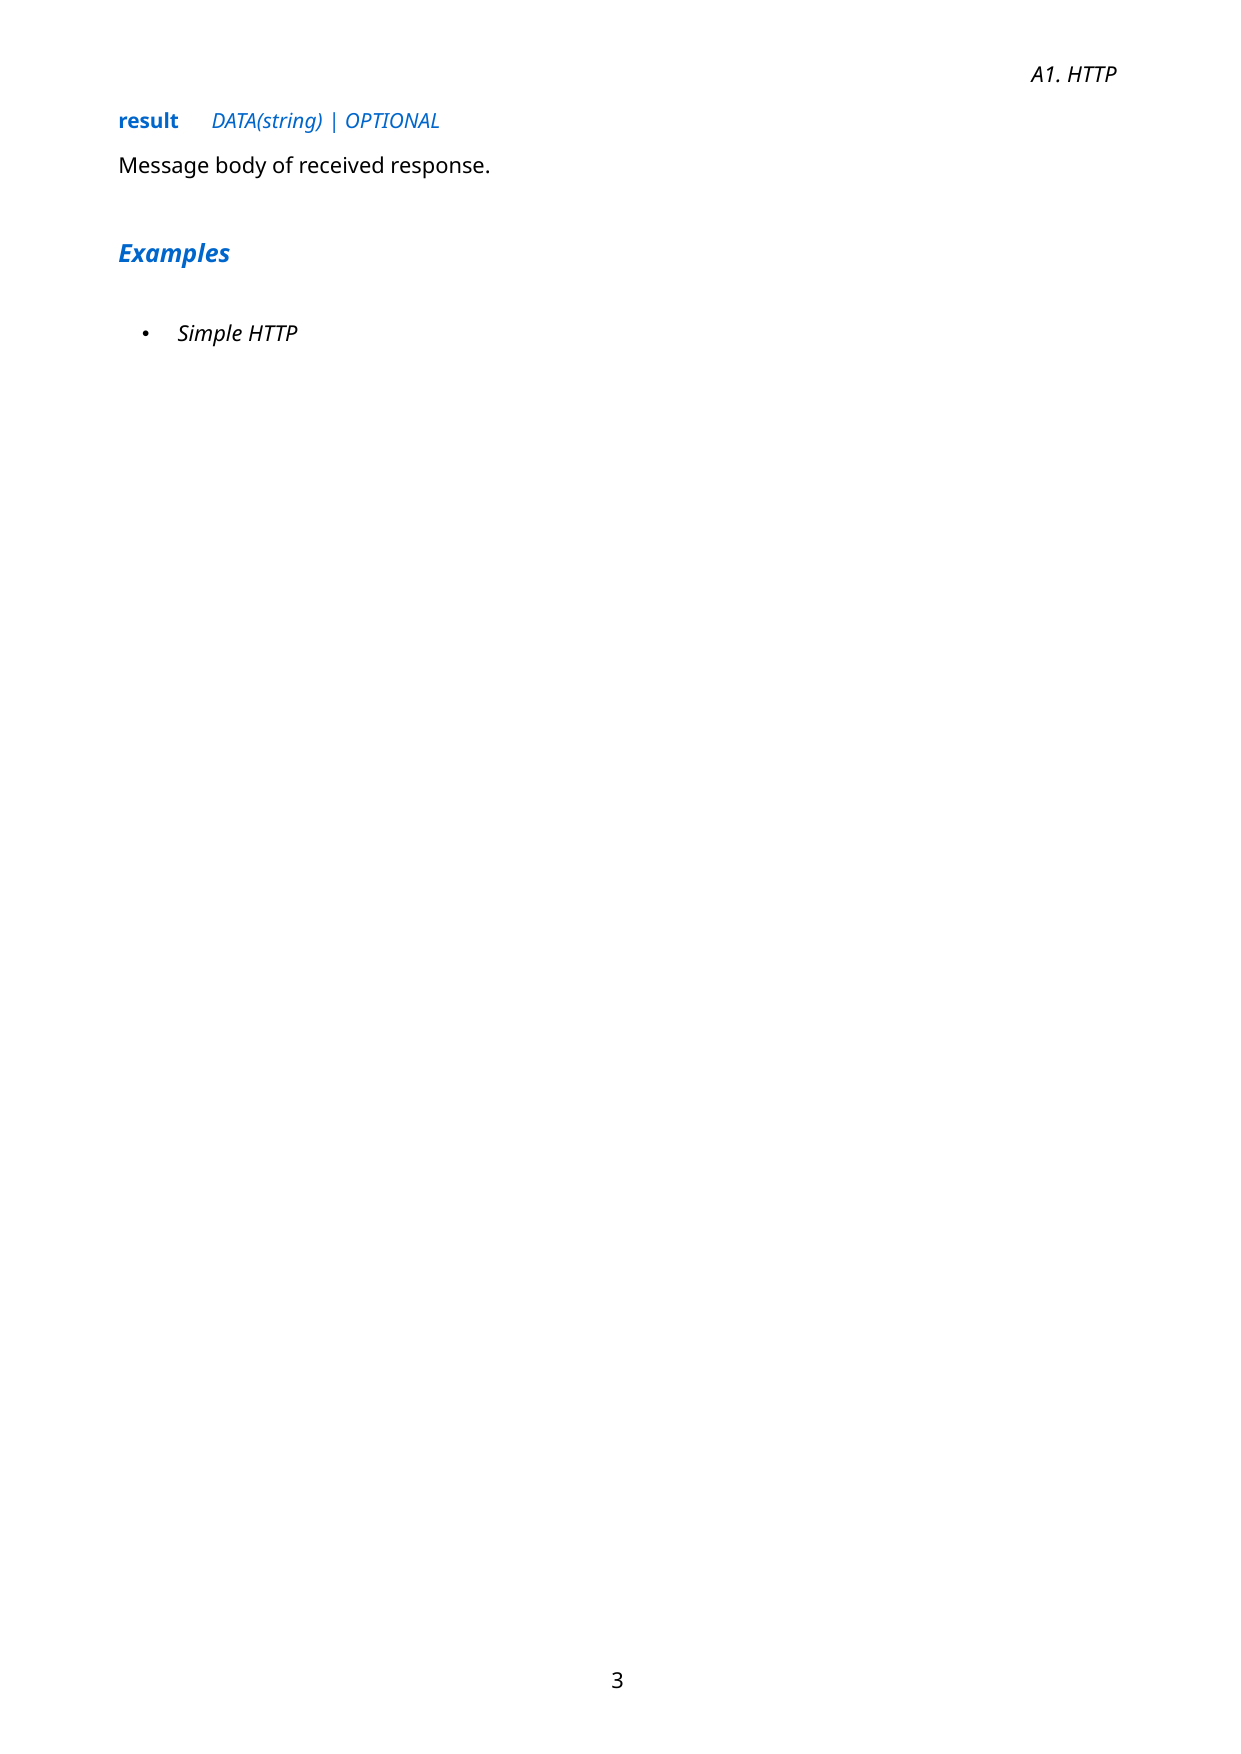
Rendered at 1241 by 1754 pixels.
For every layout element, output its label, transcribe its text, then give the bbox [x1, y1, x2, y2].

text Message body of received response. [118, 150, 1122, 179]
subtitle result DATA(string) | OPTIONAL [118, 107, 1122, 135]
list Simple HTTP [142, 317, 1110, 347]
subtitle Examples [118, 236, 1122, 270]
